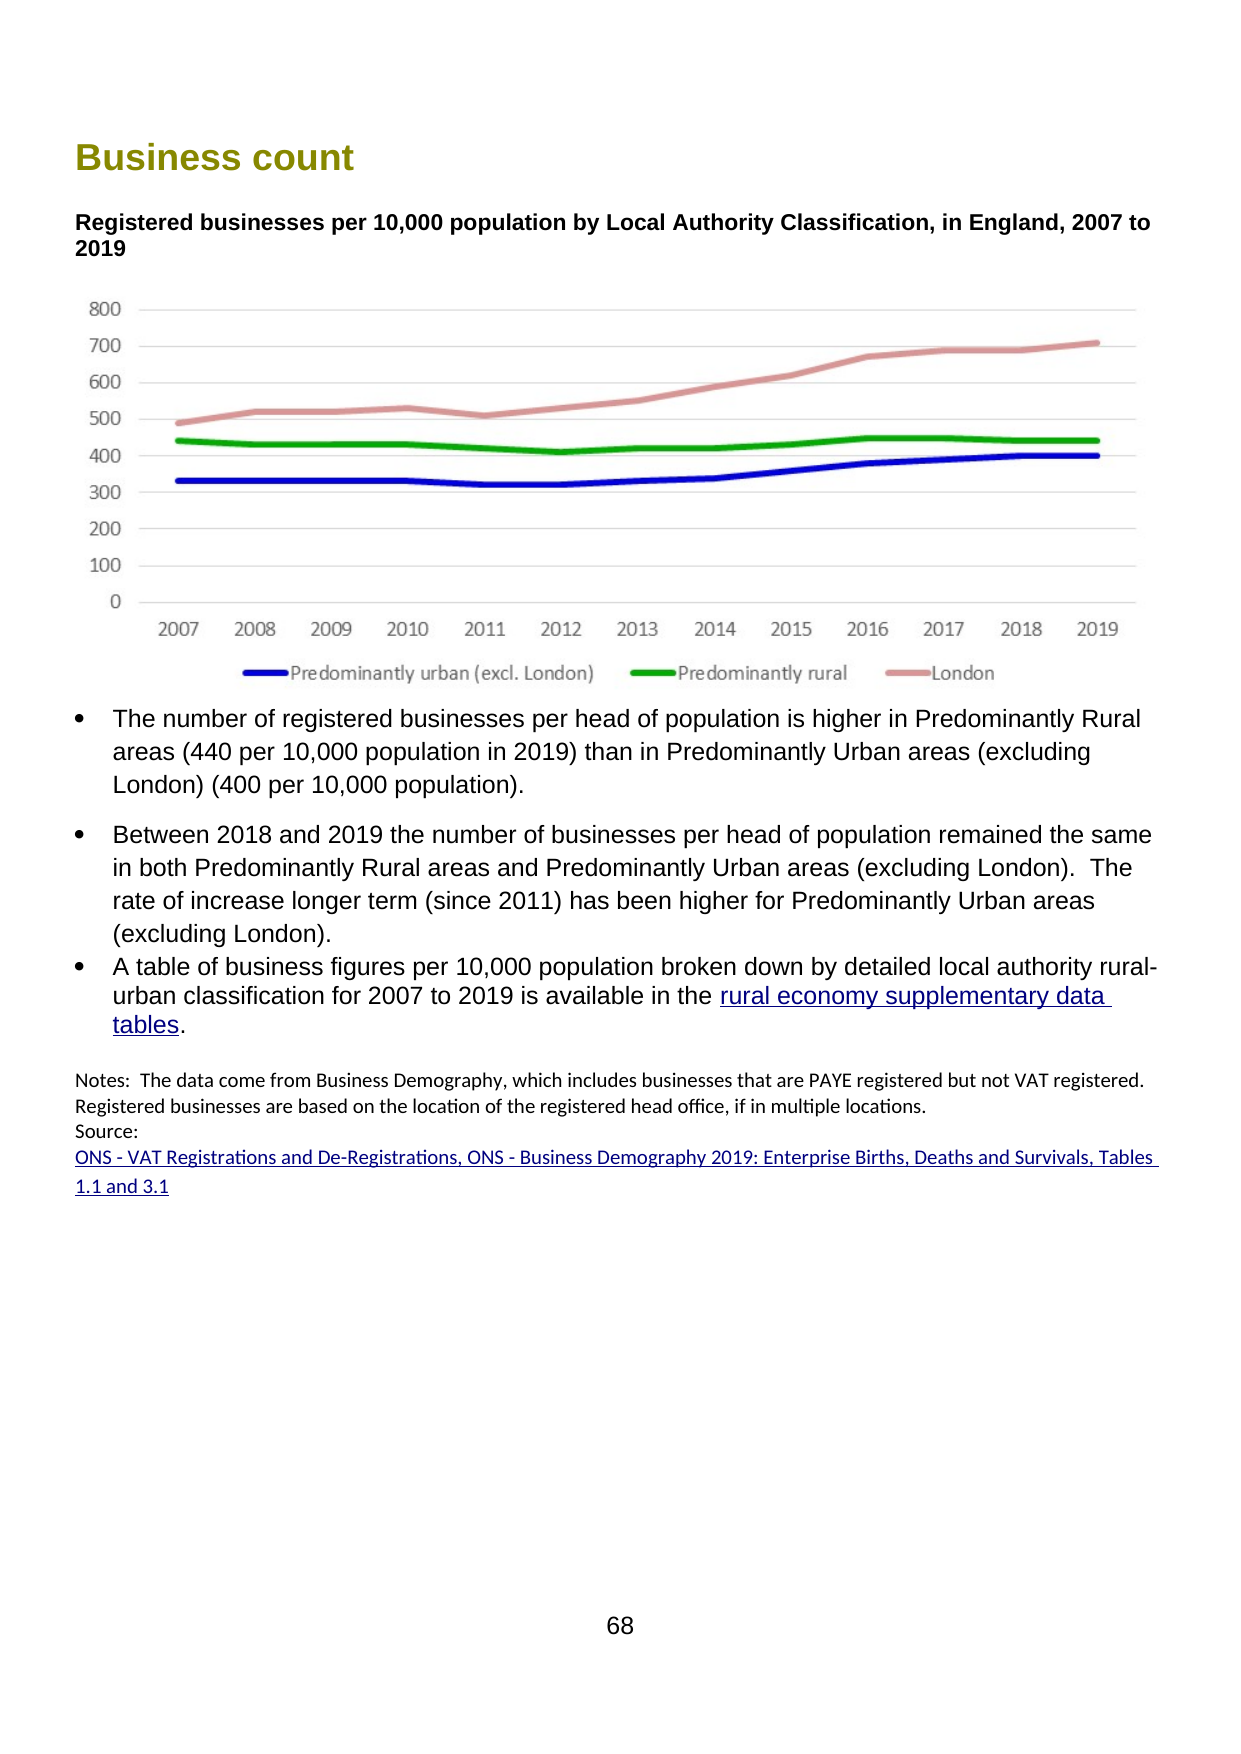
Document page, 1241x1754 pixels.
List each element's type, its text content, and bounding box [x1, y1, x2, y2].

list Between 2018 and 2019 the number of businesses per head of population remained the same in both Predominantly Rural areas and Predominantly Urban areas (excluding London). The rate of increase longer term (since 2011) has been higher for Predominantly Urban areas (excluding London). [75, 820, 1165, 948]
text Source: [75, 1118, 1165, 1144]
subtitle Business count [75, 135, 1165, 178]
text Registered businesses per 10,000 population by Local Authority Classification, in England, 2007 to 2019 [75, 209, 1165, 262]
text Notes: The data come from Business Demography, which includes businesses that are PAYE registered but not VAT registered. Registered businesses are based on the location of the registered head office, if in multiple locations. [75, 1068, 1165, 1118]
text ONS - VAT Registrations and De-Registrations, ONS - Business Demography 2019: Enterprise Births, Deaths and Survivals, Tables 1.1 and 3.1 [75, 1144, 1165, 1198]
list The number of registered businesses per head of population is higher in Predominantly Rural areas (440 per 10,000 population in 2019) than in Predominantly Urban areas (excluding London) (400 per 10,000 population). [75, 704, 1165, 799]
list A table of business figures per 10,000 population broken down by detailed local authority rural-urban classification for 2007 to 2019 is available in the rural economy supplementary data tables. [75, 952, 1165, 1038]
